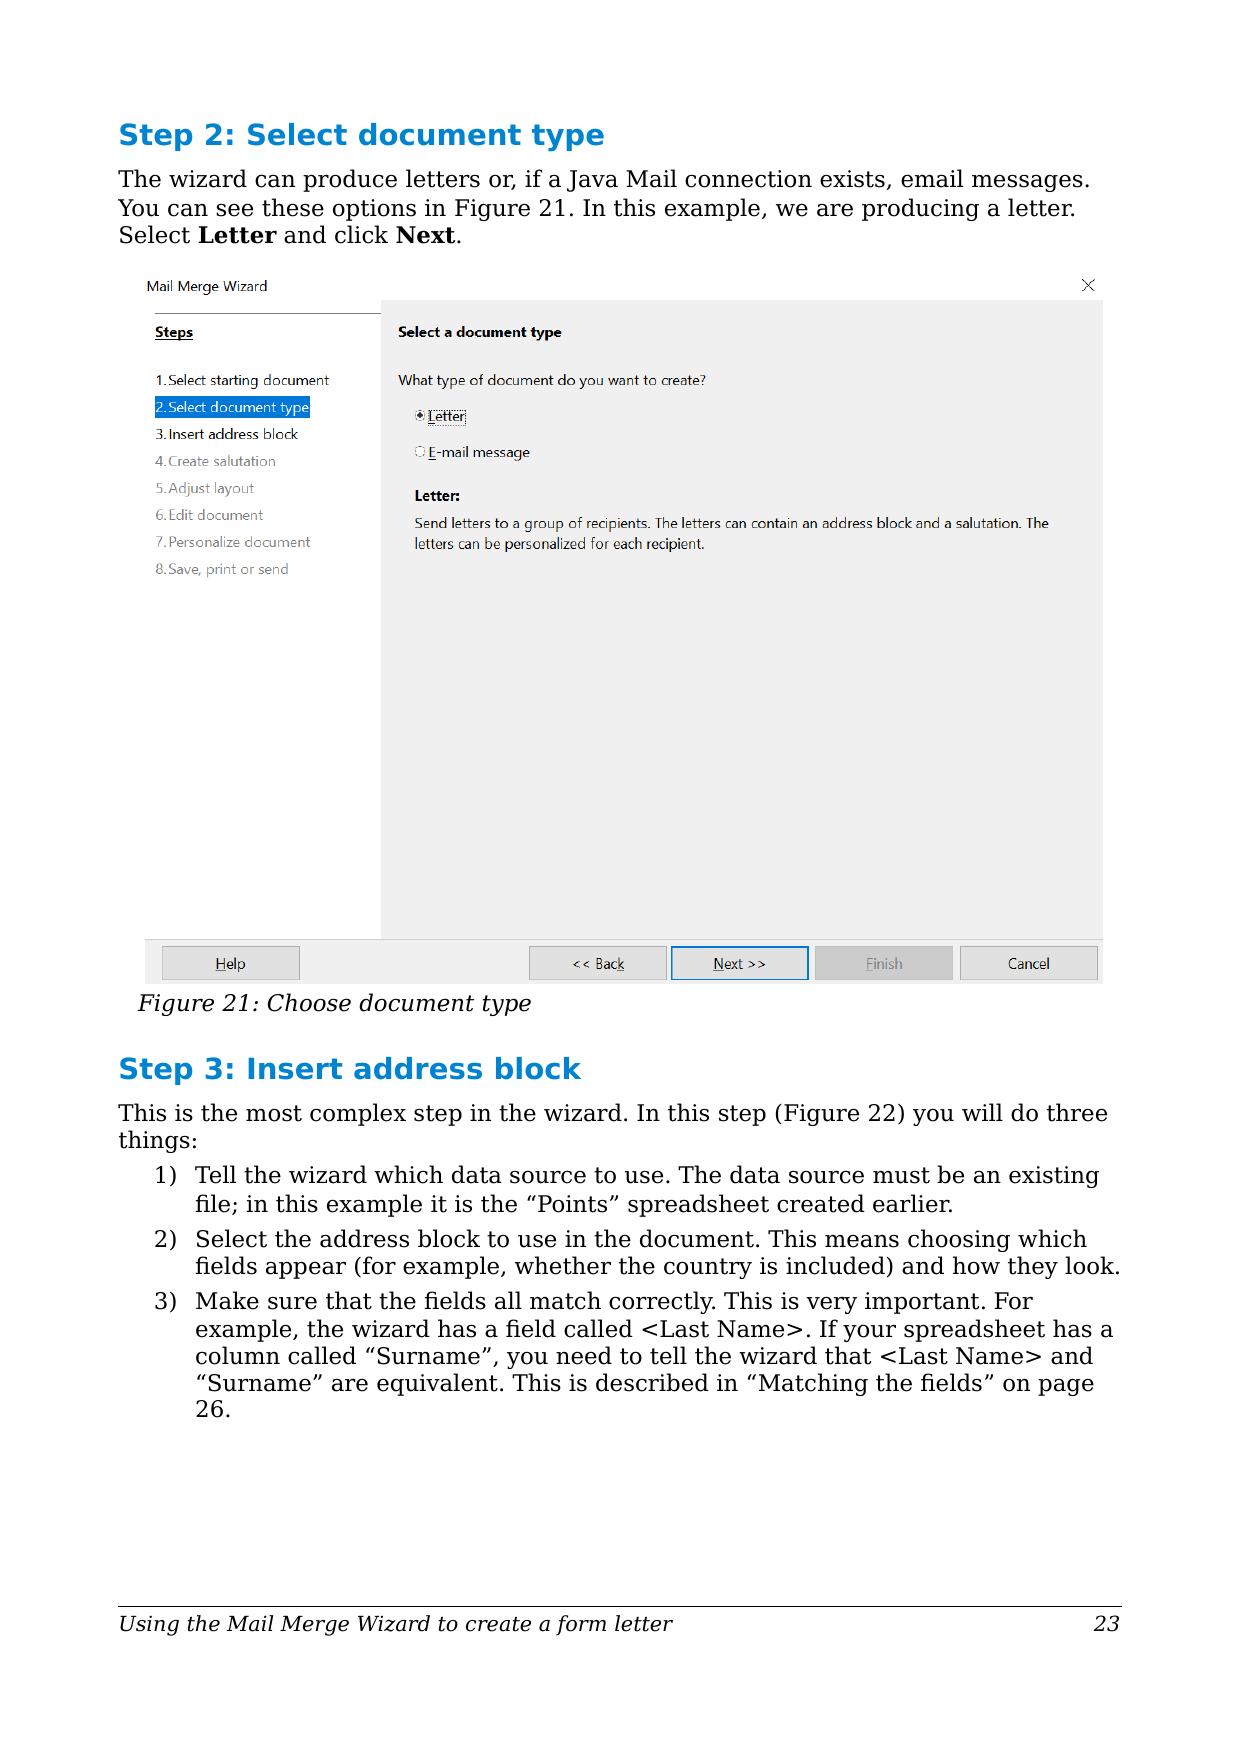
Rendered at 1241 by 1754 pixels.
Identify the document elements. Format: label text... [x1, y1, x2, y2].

list Tell the wizard which data source to use. The data source must be an existing file; in this example it is the “Points” spreadsheet created earlier. [177, 1160, 1122, 1218]
list Make sure that the fields all match correctly. This is very important. For example, the wizard has a field called <Last Name>. If your spreadsheet has a column called “Surname”, you need to tell the wizard that <Last Name> and “Surname” are equivalent. This is described in “Matching the fields” on page 26. [177, 1286, 1122, 1423]
text Figure 21: Choose document type [138, 990, 1102, 1017]
list This is the most complex step in the wizard. In this step (Figure 22) you will do three things: [118, 1098, 1122, 1154]
list Select the address block to use in the document. This means choosing which fields appear (for example, whether the country is included) and how they look. [177, 1224, 1122, 1279]
subtitle Step 2: Select document type [118, 118, 1122, 152]
picture [145, 273, 1103, 984]
subtitle Step 3: Insert address block [118, 1052, 1122, 1086]
text The wizard can produce letters or, if a Java Mail connection exists, email messages. You can see these options in Figure 21. In this example, we are producing a letter. Select Letter and click Next. [118, 164, 1122, 249]
